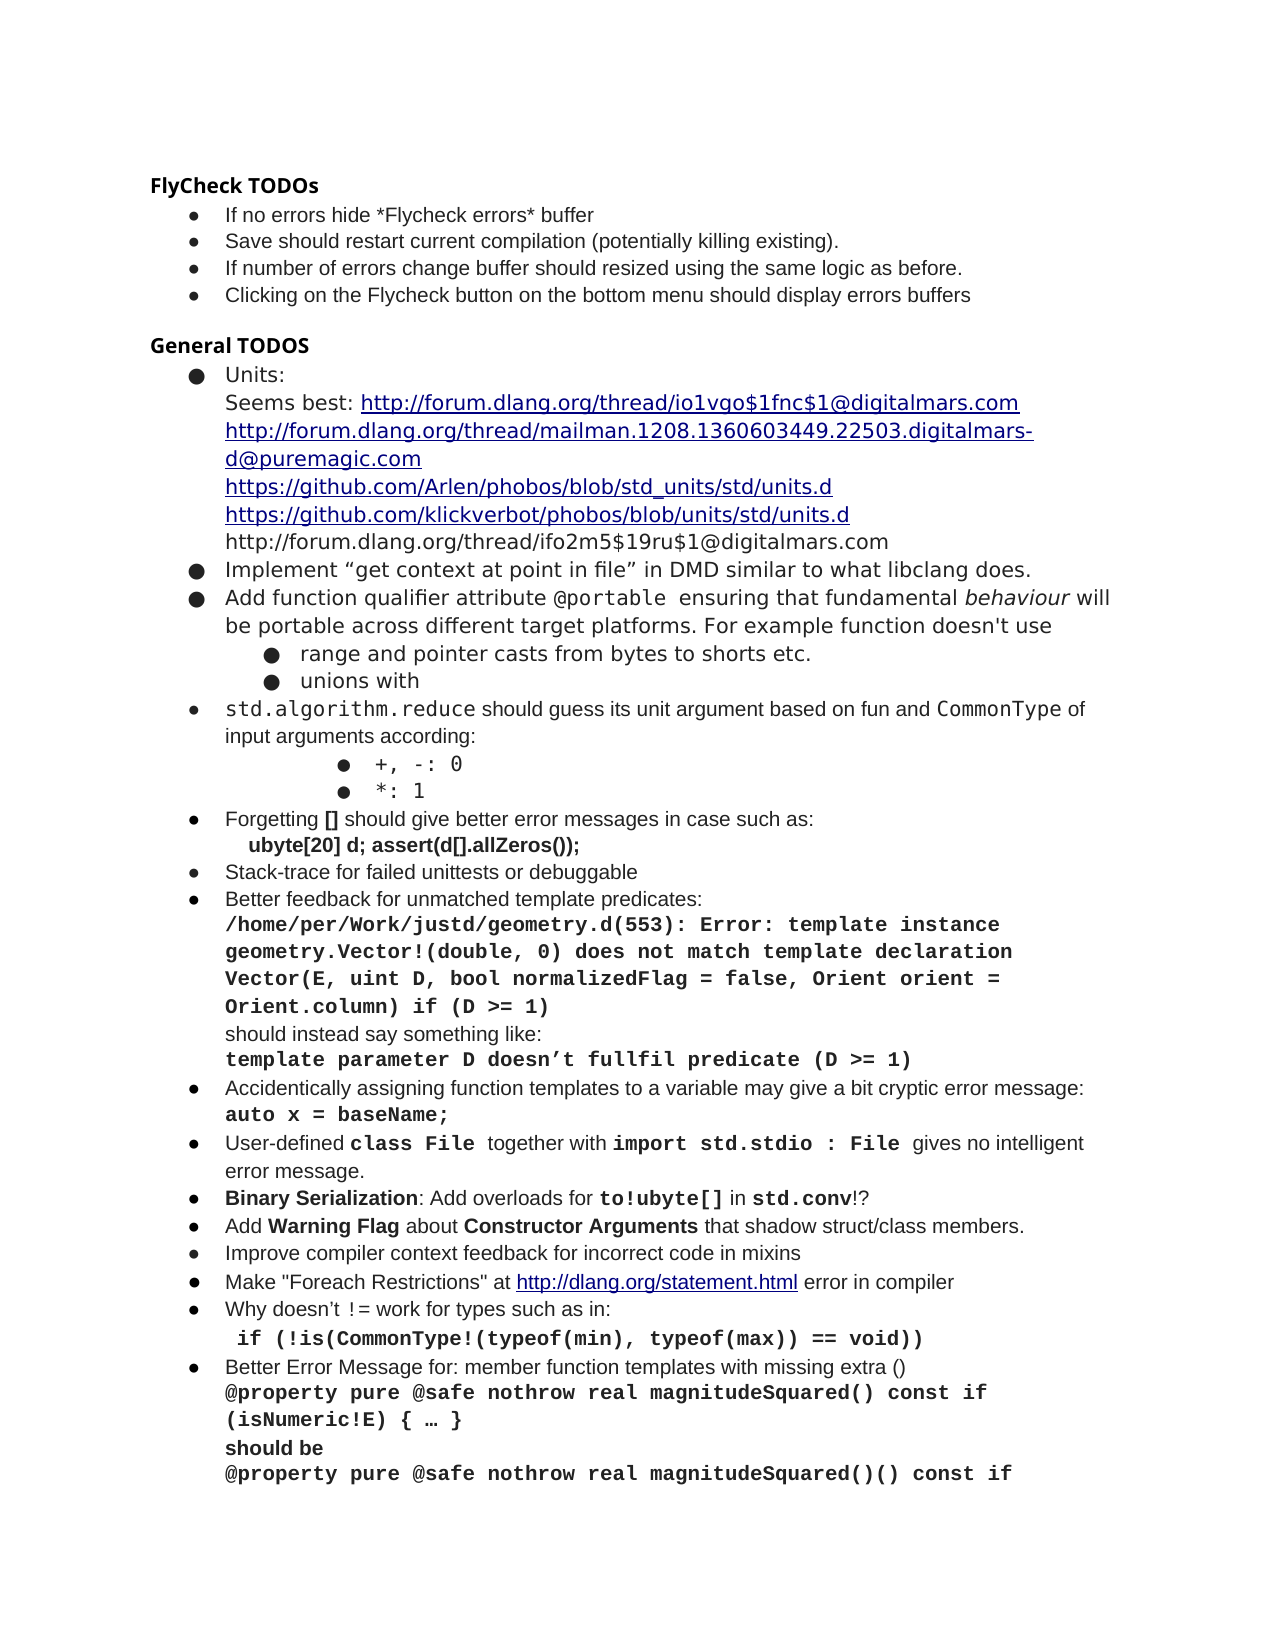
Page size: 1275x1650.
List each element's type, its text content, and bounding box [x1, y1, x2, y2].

list +, -: 0 [337, 752, 1125, 776]
list Add Warning Flag about Constructor Arguments that shadow struct/class members. [187, 1215, 1125, 1238]
list Implement “get context at point in file” in DMD similar to what libclang does. [187, 558, 1125, 582]
list If number of errors change buffer should resized using the same logic as before. [187, 257, 1125, 280]
list Make "Foreach Restrictions" at http://dlang.org/statement.html error in compiler [187, 1268, 1125, 1294]
subtitle General TODOS [150, 331, 1125, 359]
list If no errors hide *Flycheck errors* buffer [187, 203, 1125, 227]
list *: 1 [337, 779, 1125, 804]
list Better Error Message for: member function templates with missing extra () @property pure @safe nothrow real magnitudeSquared() const if (isNumeric!E) { … } should be @property pure @safe nothrow real magnitudeSquared()() const if [187, 1355, 1125, 1487]
list std.algorithm.reduce should guess its unit argument based on fun and CommonType of input arguments according: [187, 697, 1125, 748]
list Better feedback for unmatched template predicates: /home/per/Work/justd/geometry.d(553): Error: template instance geometry.Vector!(double, 0) does not match template declaration Vector(E, uint D, bool normalizedFlag = false, Orient orient = Orient.column) if (D >= 1) should instead say something like: template parameter D doesn’t fullfil predicate (D >= 1) [187, 887, 1125, 1073]
subtitle FlyCheck TODOs [150, 171, 1125, 199]
list Accidentically assigning function templates to a variable may give a bit cryptic error message: auto x = baseName; [187, 1077, 1125, 1127]
list unions with [262, 669, 1125, 694]
list User-defined class File together with import std.stdio : File gives no intelligent error message. [187, 1131, 1125, 1183]
list Save should restart current compilation (potentially killing existing). [187, 230, 1125, 253]
list Improve compiler context feedback for incorrect code in mixins [187, 1242, 1125, 1265]
list Forgetting [] should give better error messages in case such as: ubyte[20] d; assert(d[].allZeros()); [187, 807, 1125, 857]
list Stack-trace for failed unittests or debuggable [187, 861, 1125, 884]
list range and pointer casts from bytes to shorts etc. [262, 642, 1125, 666]
list Clicking on the Flycheck button on the bottom menu should display errors buffers [187, 283, 1125, 307]
list Units: Seems best: http://forum.dlang.org/thread/io1vgo$1fnc$1@digitalmars.com http://forum.dlang.org/thread/mailman.1208.1360603449.22503.digitalmars-d@puremagic.com https://github.com/Arlen/phobos/blob/std_units/std/units.d https://github.com/klickverbot/phobos/blob/units/std/units.d http://forum.dlang.org/thread/ifo2m5$19ru$1@digitalmars.com [187, 363, 1125, 555]
list Why doesn’t != work for types such as in: if (!is(CommonType!(typeof(min), typeof(max)) == void)) [187, 1298, 1125, 1352]
list Binary Serialization: Add overloads for to!ubyte[] in std.conv!? [187, 1186, 1125, 1211]
list Add function qualifier attribute @portable ensuring that fundamental behaviour will be portable across different target platforms. For example function doesn't use [187, 586, 1125, 638]
